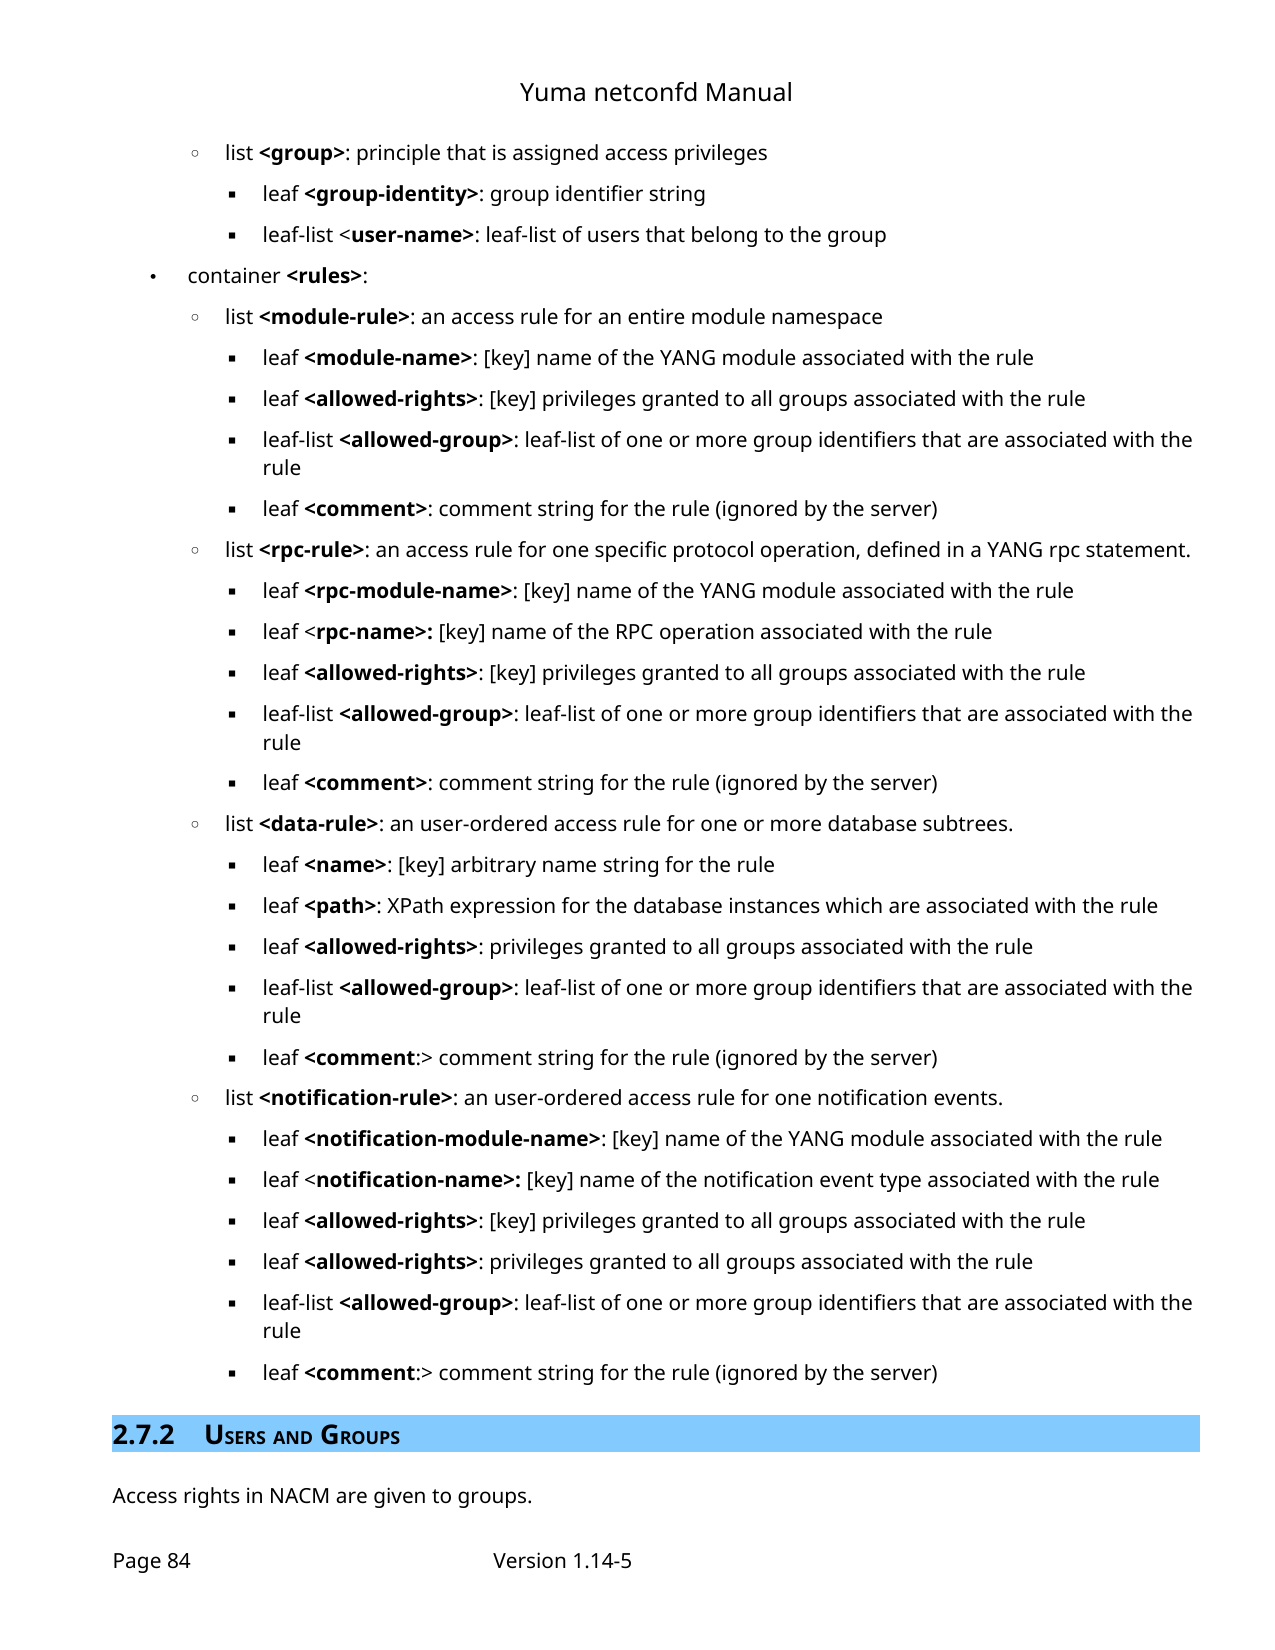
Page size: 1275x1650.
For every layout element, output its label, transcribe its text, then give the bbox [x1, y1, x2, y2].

list container <rules>: [150, 261, 1200, 290]
list list <module-rule>: an access rule for an entire module namespace [187, 302, 1200, 331]
list list <data-rule>: an user-ordered access rule for one or more database subtrees. [187, 809, 1200, 838]
list leaf-list <allowed-group>: leaf-list of one or more group identifiers that are associated with the rule [225, 1288, 1200, 1345]
subtitle Users and Groups [112, 1415, 1200, 1452]
list leaf-list <user-name>: leaf-list of users that belong to the group [225, 220, 1200, 249]
text Access rights in NACM are given to groups. [112, 1481, 1200, 1510]
list leaf <notification-module-name>: [key] name of the YANG module associated with the rule [225, 1124, 1200, 1153]
list leaf <notification-name>: [key] name of the notification event type associated with the rule [225, 1165, 1200, 1194]
list leaf <allowed-rights>: [key] privileges granted to all groups associated with the rule [225, 658, 1200, 687]
list leaf <group-identity>: group identifier string [225, 179, 1200, 208]
list leaf <allowed-rights>: privileges granted to all groups associated with the rule [225, 932, 1200, 961]
list list <group>: principle that is assigned access privileges [187, 138, 1200, 167]
list leaf <comment:> comment string for the rule (ignored by the server) [225, 1358, 1200, 1386]
list leaf <allowed-rights>: [key] privileges granted to all groups associated with the rule [225, 1206, 1200, 1235]
list leaf <rpc-module-name>: [key] name of the YANG module associated with the rule [225, 576, 1200, 605]
list leaf <comment>: comment string for the rule (ignored by the server) [225, 768, 1200, 797]
list leaf-list <allowed-group>: leaf-list of one or more group identifiers that are associated with the rule [225, 699, 1200, 756]
list leaf <allowed-rights>: privileges granted to all groups associated with the rule [225, 1247, 1200, 1276]
list leaf <module-name>: [key] name of the YANG module associated with the rule [225, 343, 1200, 372]
list list <rpc-rule>: an access rule for one specific protocol operation, defined in a YANG rpc statement. [187, 535, 1200, 564]
list leaf <path>: XPath expression for the database instances which are associated with the rule [225, 891, 1200, 920]
list leaf-list <allowed-group>: leaf-list of one or more group identifiers that are associated with the rule [225, 973, 1200, 1030]
list leaf <allowed-rights>: [key] privileges granted to all groups associated with the rule [225, 384, 1200, 413]
list leaf <comment:> comment string for the rule (ignored by the server) [225, 1043, 1200, 1071]
list leaf <name>: [key] arbitrary name string for the rule [225, 850, 1200, 879]
list leaf <rpc-name>: [key] name of the RPC operation associated with the rule [225, 617, 1200, 646]
list leaf <comment>: comment string for the rule (ignored by the server) [225, 494, 1200, 523]
list list <notification-rule>: an user-ordered access rule for one notification events. [187, 1083, 1200, 1112]
list leaf-list <allowed-group>: leaf-list of one or more group identifiers that are associated with the rule [225, 425, 1200, 482]
